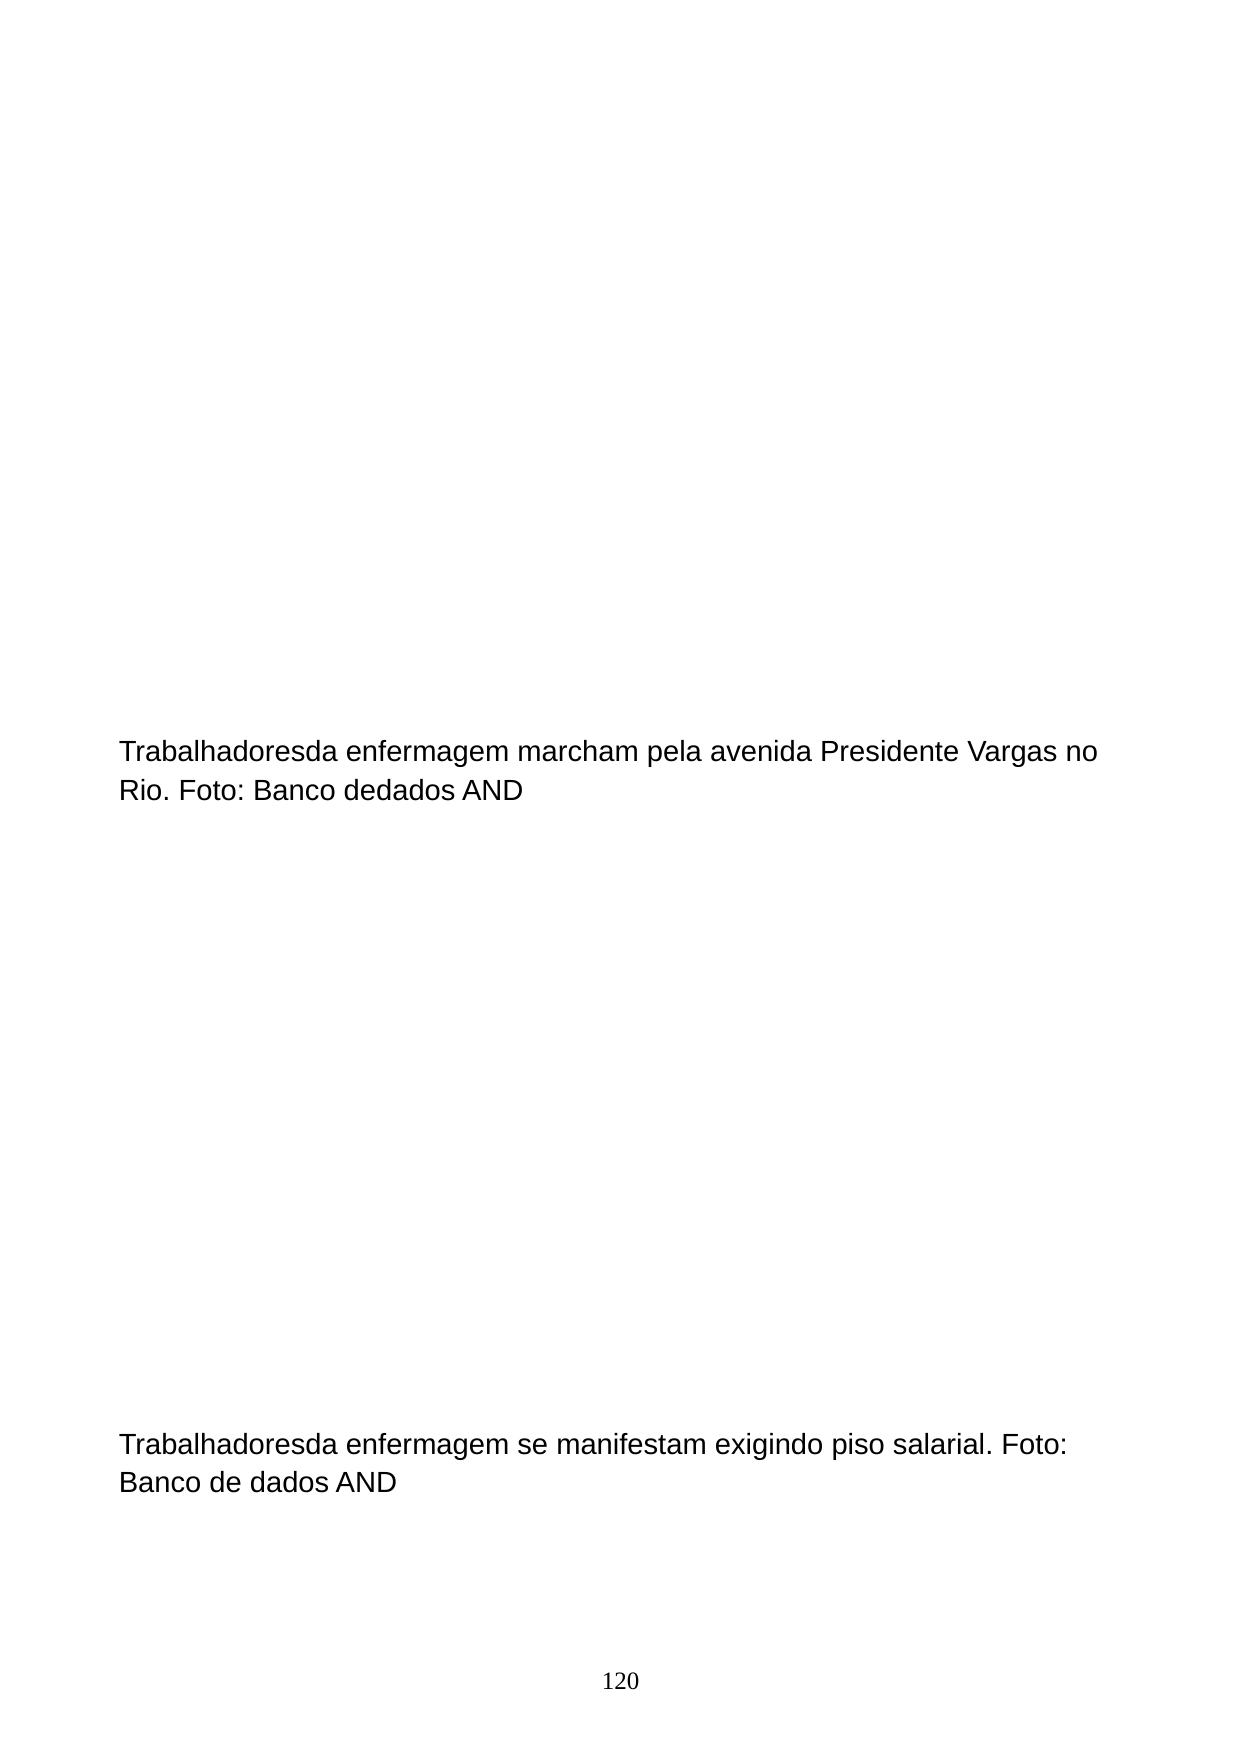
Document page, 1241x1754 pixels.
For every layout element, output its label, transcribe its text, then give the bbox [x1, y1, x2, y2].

text Trabalhadoresda enfermagem marcham pela avenida Presidente Vargas no Rio. Foto: Banco dedados AND Trabalhadoresda enfermagem se manifestam exigindo piso salarial. Foto: Banco de dados AND [118, 118, 1122, 1499]
